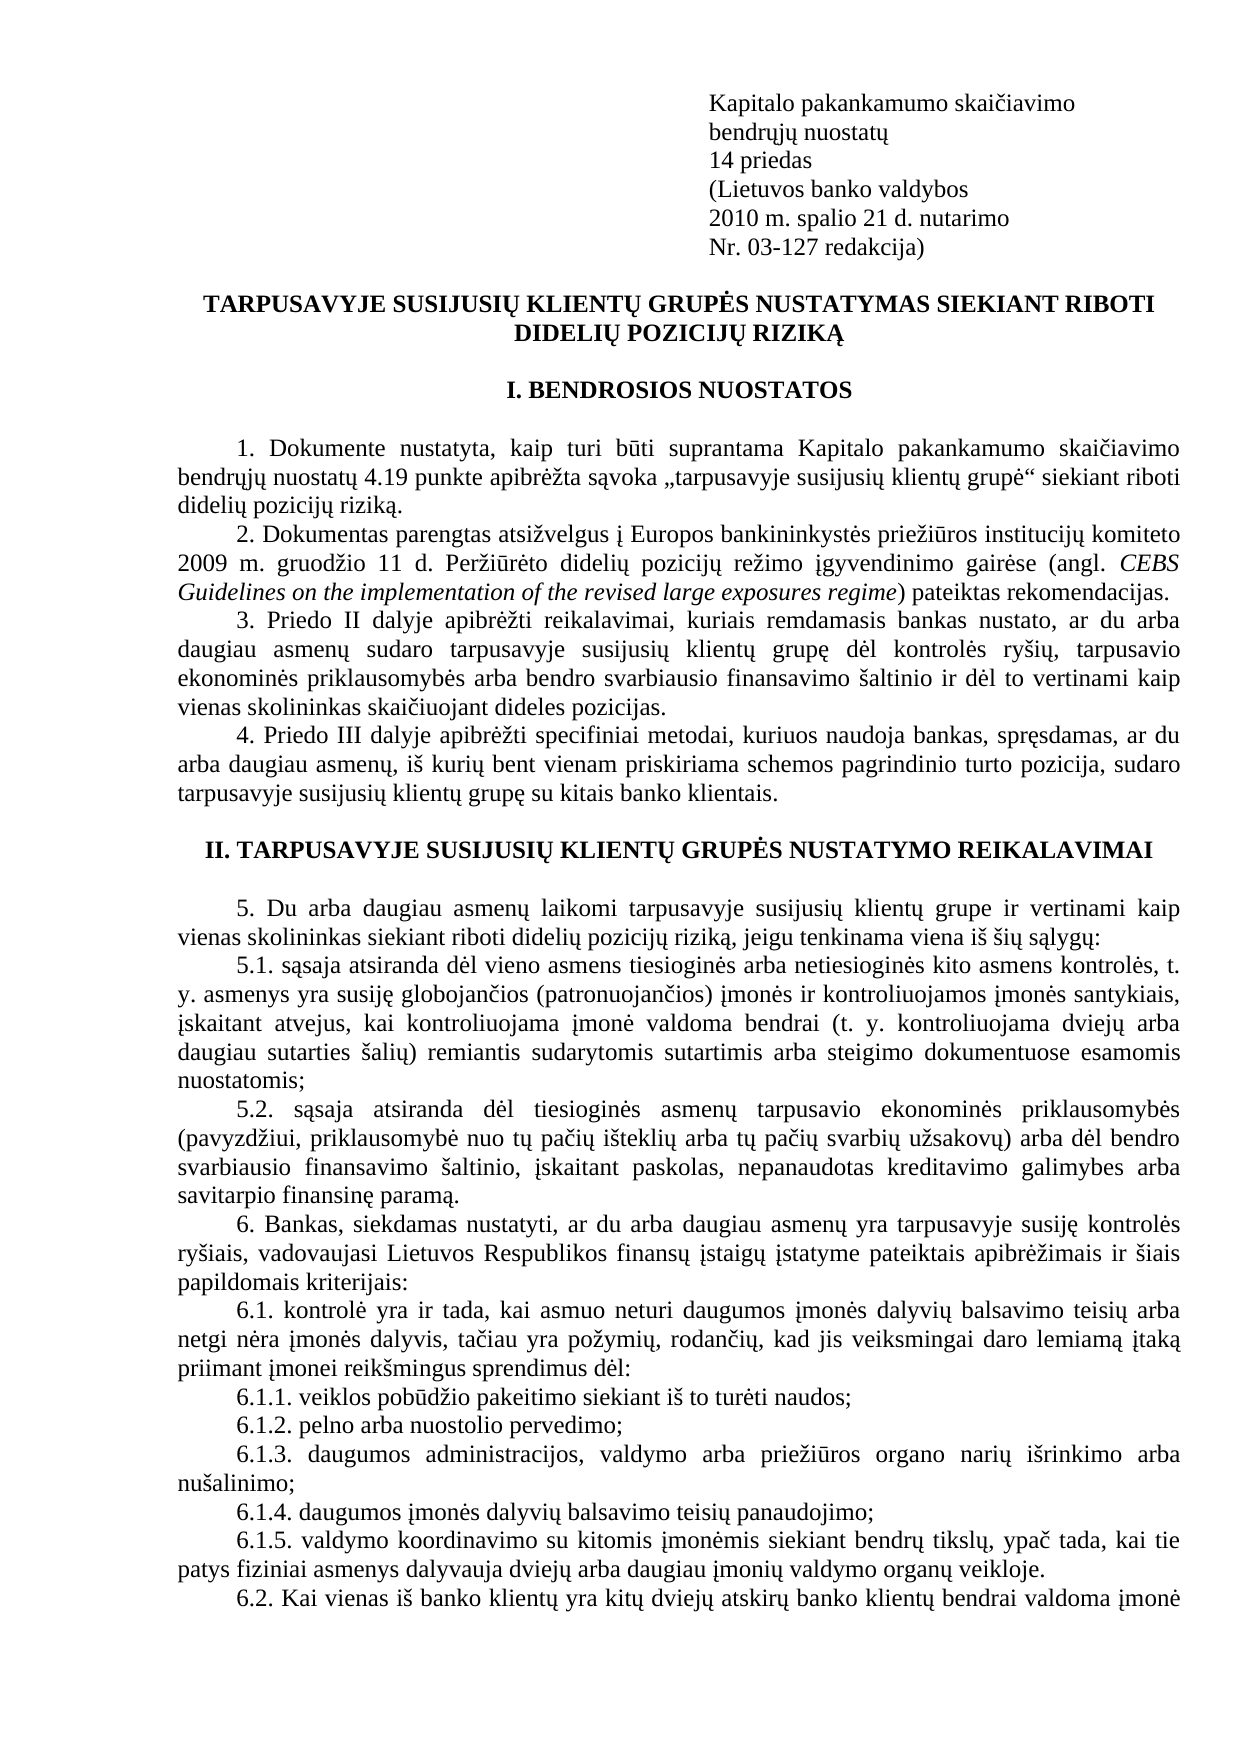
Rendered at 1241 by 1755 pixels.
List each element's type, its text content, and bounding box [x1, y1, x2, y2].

text TARPUSAVYJE SUSIJUSIŲ KLIENTŲ GRUPĖS NUSTATYMAS SIEKIANT RIBOTI DIDELIŲ POZICIJŲ RIZIKĄ [177, 289, 1181, 347]
text 6.2. Kai vienas iš banko klientų yra kitų dviejų atskirų banko klientų bendrai valdoma įmonė [177, 1583, 1181, 1612]
text 5. Du arba daugiau asmenų laikomi tarpusavyje susijusių klientų grupe ir vertinami kaip vienas skolininkas siekiant riboti didelių pozicijų riziką, jeigu tenkinama viena iš šių sąlygų: [177, 893, 1181, 950]
text (Lietuvos banko valdybos [177, 174, 1181, 203]
text 6.1.4. daugumos įmonės dalyvių balsavimo teisių panaudojimo; [177, 1497, 1181, 1525]
text 2. Dokumentas parengtas atsižvelgus į Europos bankininkystės priežiūros institucijų komiteto 2009 m. gruodžio 11 d. Peržiūrėto didelių pozicijų režimo įgyvendinimo gairėse (angl. CEBS Guidelines on the implementation of the revised large exposures regime) pateiktas rekomendacijas. [177, 519, 1181, 605]
text 14 priedas [177, 145, 1181, 174]
text bendrųjų nuostatų [177, 117, 1181, 145]
text Kapitalo pakankamumo skaičiavimo [177, 88, 1181, 117]
text II. TARPUSAVYJE SUSIJUSIŲ KLIENTŲ GRUPĖS NUSTATYMO REIKALAVIMAI [177, 835, 1181, 864]
text 3. Priedo II dalyje apibrėžti reikalavimai, kuriais remdamasis bankas nustato, ar du arba daugiau asmenų sudaro tarpusavyje susijusių klientų grupę dėl kontrolės ryšių, tarpusavio ekonominės priklausomybės arba bendro svarbiausio finansavimo šaltinio ir dėl to vertinami kaip vienas skolininkas skaičiuojant dideles pozicijas. [177, 605, 1181, 720]
text 6.1.5. valdymo koordinavimo su kitomis įmonėmis siekiant bendrų tikslų, ypač tada, kai tie patys fiziniai asmenys dalyvauja dviejų arba daugiau įmonių valdymo organų veikloje. [177, 1525, 1181, 1583]
text 1. Dokumente nustatyta, kaip turi būti suprantama Kapitalo pakankamumo skaičiavimo bendrųjų nuostatų 4.19 punkte apibrėžta sąvoka „tarpusavyje susijusių klientų grupė“ siekiant riboti didelių pozicijų riziką. [177, 433, 1181, 519]
text 6.1.3. daugumos administracijos, valdymo arba priežiūros organo narių išrinkimo arba nušalinimo; [177, 1439, 1181, 1497]
text 2010 m. spalio 21 d. nutarimo [177, 203, 1181, 232]
text 5.1. sąsaja atsiranda dėl vieno asmens tiesioginės arba netiesioginės kito asmens kontrolės, t. y. asmenys yra susiję globojančios (patronuojančios) įmonės ir kontroliuojamos įmonės santykiais, įskaitant atvejus, kai kontroliuojama įmonė valdoma bendrai (t. y. kontroliuojama dviejų arba daugiau sutarties šalių) remiantis sudarytomis sutartimis arba steigimo dokumentuose esamomis nuostatomis; [177, 950, 1181, 1094]
text 6.1. kontrolė yra ir tada, kai asmuo neturi daugumos įmonės dalyvių balsavimo teisių arba netgi nėra įmonės dalyvis, tačiau yra požymių, rodančių, kad jis veiksmingai daro lemiamą įtaką priimant įmonei reikšmingus sprendimus dėl: [177, 1295, 1181, 1382]
text Nr. 03-127 redakcija) [177, 232, 1181, 260]
text 5.2. sąsaja atsiranda dėl tiesioginės asmenų tarpusavio ekonominės priklausomybės (pavyzdžiui, priklausomybė nuo tų pačių išteklių arba tų pačių svarbių užsakovų) arba dėl bendro svarbiausio finansavimo šaltinio, įskaitant paskolas, nepanaudotas kreditavimo galimybes arba savitarpio finansinę paramą. [177, 1094, 1181, 1209]
text I. BENDROSIOS NUOSTATOS [177, 375, 1181, 404]
text 4. Priedo III dalyje apibrėžti specifiniai metodai, kuriuos naudoja bankas, spręsdamas, ar du arba daugiau asmenų, iš kurių bent vienam priskiriama schemos pagrindinio turto pozicija, sudaro tarpusavyje susijusių klientų grupę su kitais banko klientais. [177, 720, 1181, 807]
text 6.1.1. veiklos pobūdžio pakeitimo siekiant iš to turėti naudos; [177, 1382, 1181, 1410]
text 6.1.2. pelno arba nuostolio pervedimo; [177, 1410, 1181, 1439]
text 6. Bankas, siekdamas nustatyti, ar du arba daugiau asmenų yra tarpusavyje susiję kontrolės ryšiais, vadovaujasi Lietuvos Respublikos finansų įstaigų įstatyme pateiktais apibrėžimais ir šiais papildomais kriterijais: [177, 1209, 1181, 1295]
